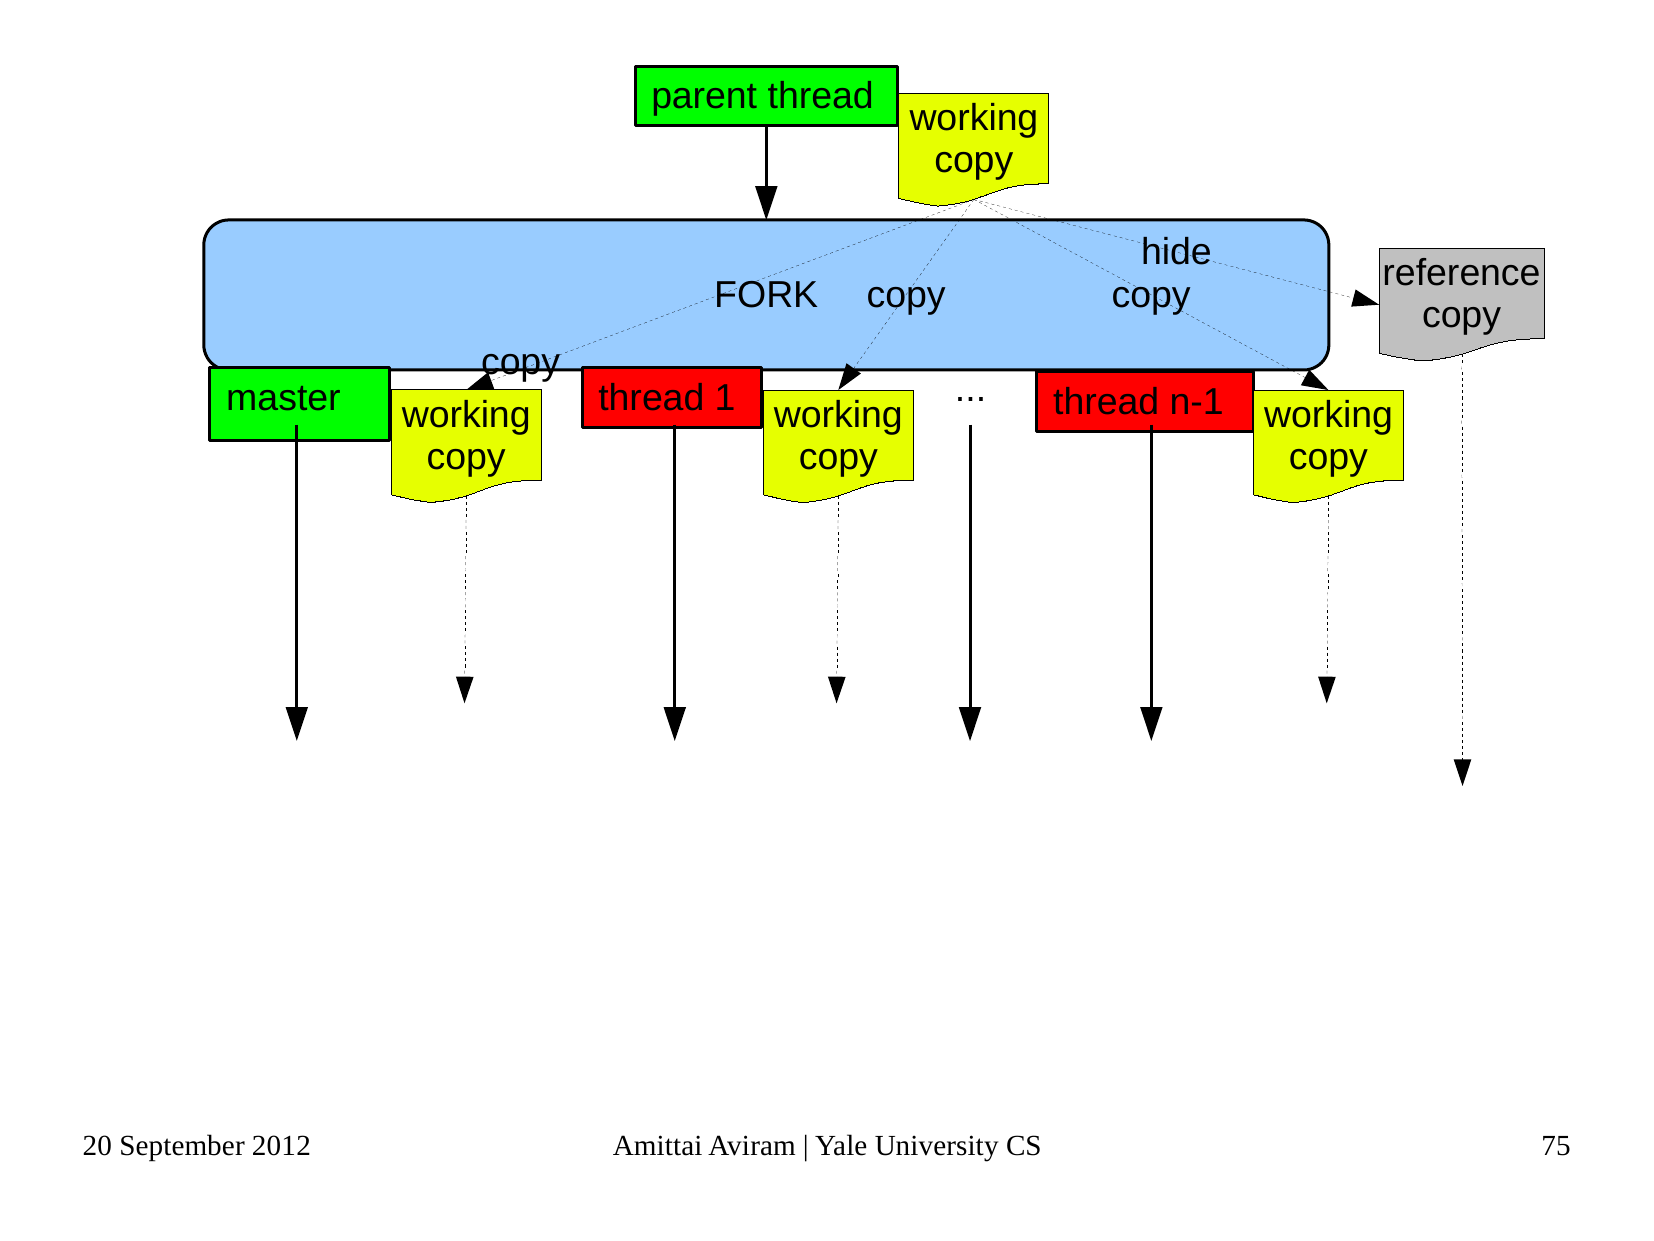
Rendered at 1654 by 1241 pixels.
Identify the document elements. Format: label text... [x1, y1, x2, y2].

text_box FORK [504, 356, 515, 370]
text_box parent thread [635, 66, 898, 126]
text_box working copy [898, 93, 1049, 207]
text_box ... [940, 360, 1016, 417]
text_box thread 1 [582, 367, 762, 428]
text_box working copy [1253, 390, 1404, 503]
text_box working copy [763, 390, 914, 503]
text_box master [209, 367, 390, 441]
text_box FORK [203, 219, 1329, 370]
text_box reference copy [1379, 248, 1545, 361]
text_box thread n-1 [1036, 371, 1254, 432]
text_box FORK [526, 356, 536, 370]
text_box working copy [391, 389, 542, 503]
